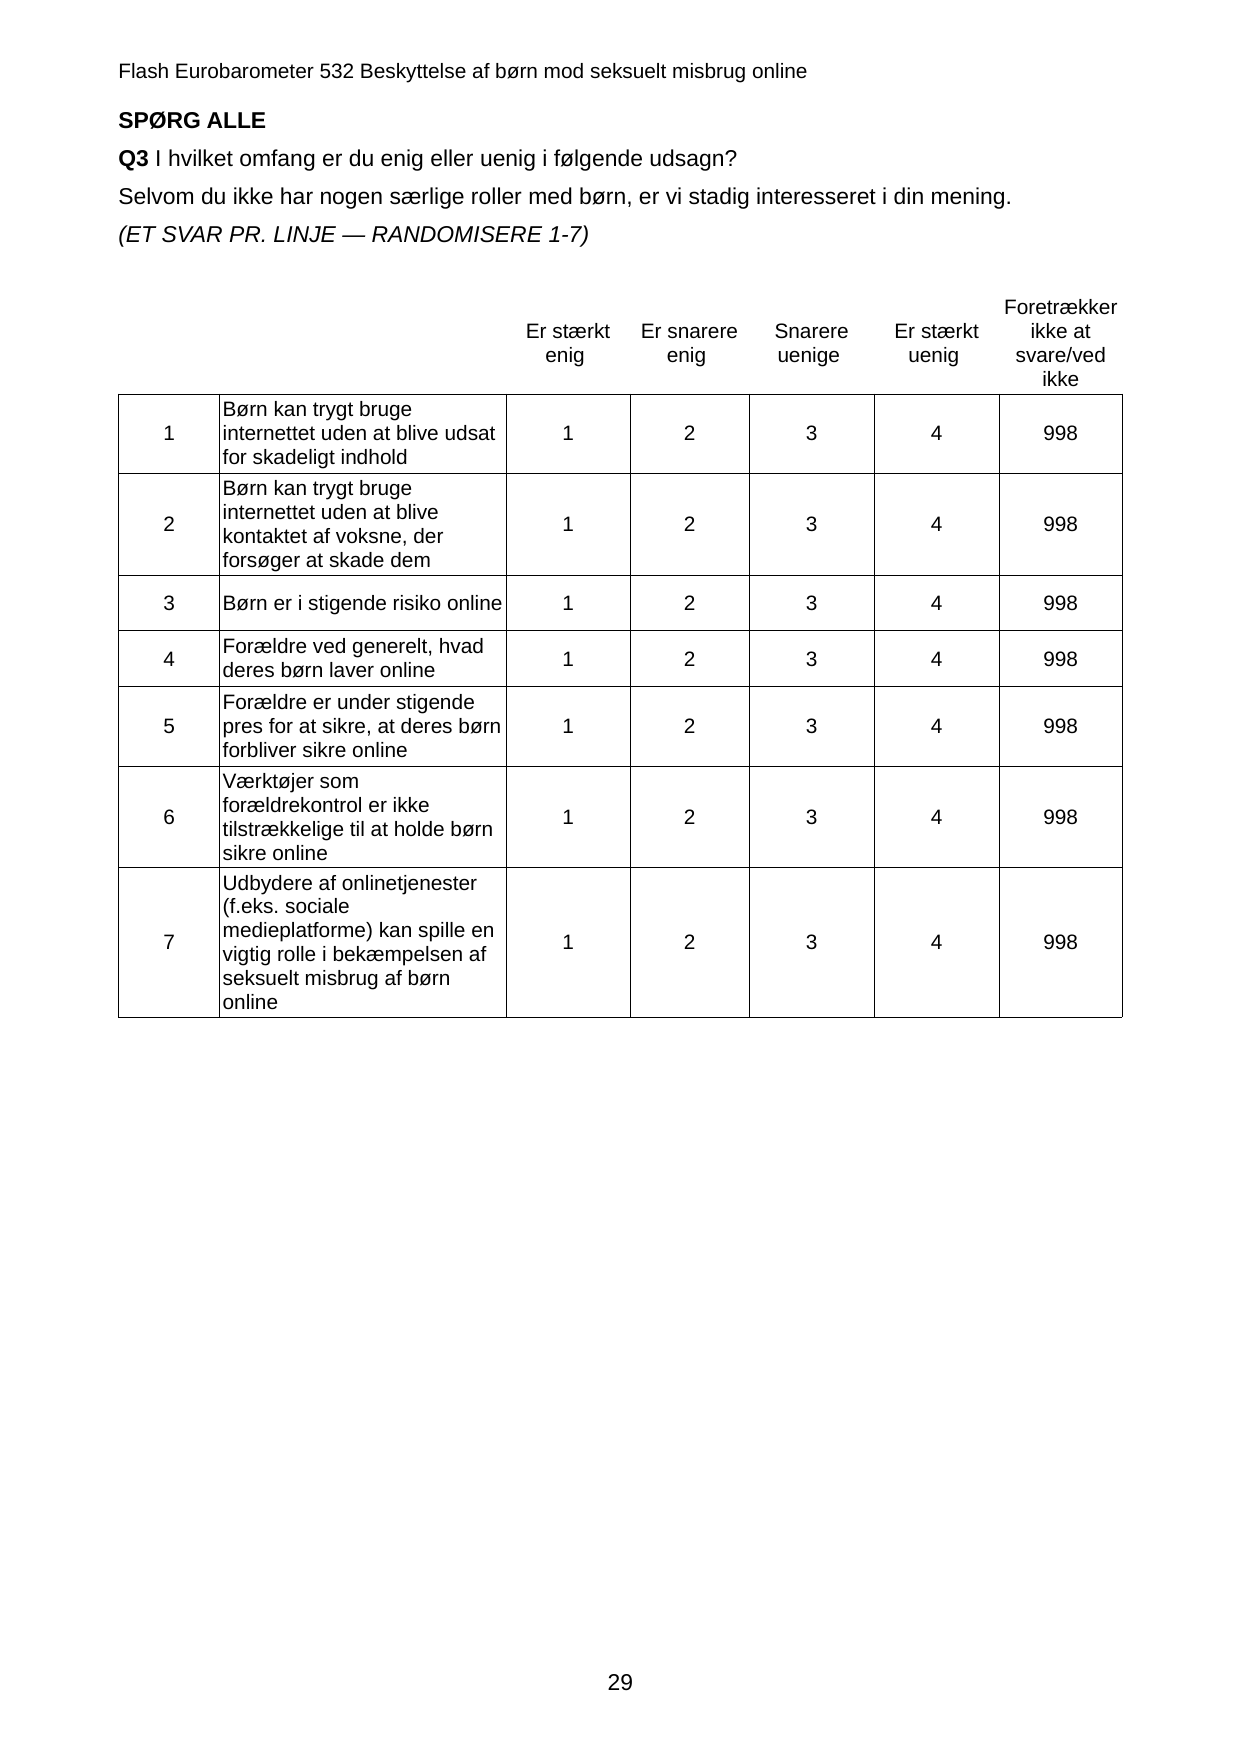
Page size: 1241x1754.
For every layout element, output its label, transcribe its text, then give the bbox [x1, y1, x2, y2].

table_cell 3 [750, 767, 874, 867]
text Selvom du ikke har nogen særlige roller med børn, er vi stadig interesseret i din mening. [118, 183, 1122, 209]
table_cell 3 [750, 474, 874, 574]
table_cell 2 [631, 631, 749, 686]
table_cell 4 [875, 474, 999, 574]
table_header [220, 292, 506, 393]
table_cell Forældre er under stigende pres for at sikre, at deres børn forbliver sikre online [220, 687, 506, 766]
table_cell Forældre ved generelt, hvad deres børn laver online [220, 631, 506, 686]
table_cell 2 [119, 474, 219, 574]
table_cell 1 [507, 631, 630, 686]
table_header Er snarere enig [630, 292, 749, 393]
table_cell 4 [875, 631, 999, 686]
table_cell 998 [1000, 474, 1122, 574]
table_cell 4 [875, 576, 999, 630]
table_cell 4 [119, 631, 219, 686]
table_cell 2 [631, 474, 749, 574]
table_cell 998 [1000, 687, 1122, 766]
table_cell 5 [119, 687, 219, 766]
table_cell 2 [631, 576, 749, 630]
table_cell Børn kan trygt bruge internettet uden at blive kontaktet af voksne, der forsøger at skade dem [220, 474, 506, 574]
table_header Snarere uenige [749, 292, 874, 393]
table_cell 1 [507, 687, 630, 766]
table_cell 3 [750, 631, 874, 686]
table_cell 2 [631, 687, 749, 766]
table_cell Børn kan trygt bruge internettet uden at blive udsat for skadeligt indhold [220, 395, 506, 473]
table_cell 4 [875, 395, 999, 473]
table_cell 3 [119, 576, 219, 630]
table_cell 4 [875, 687, 999, 766]
table_header Foretrækker ikke at svare/ved ikke [999, 292, 1122, 393]
table_cell 1 [507, 474, 630, 574]
table_cell 3 [750, 868, 874, 1017]
table_cell 998 [1000, 395, 1122, 473]
table_cell 1 [507, 767, 630, 867]
table_cell 3 [750, 576, 874, 630]
table_cell 998 [1000, 767, 1122, 867]
table_cell 3 [750, 395, 874, 473]
table_cell 998 [1000, 631, 1122, 686]
table_header Er stærkt uenig [874, 292, 999, 393]
table_cell 4 [875, 767, 999, 867]
text (ET SVAR PR. LINJE — RANDOMISERE 1-7) [118, 221, 1122, 248]
table_cell 6 [119, 767, 219, 867]
table_cell 998 [1000, 576, 1122, 630]
table_cell 1 [507, 576, 630, 630]
table_cell 2 [631, 767, 749, 867]
table_cell 1 [119, 395, 219, 473]
table_cell Udbydere af onlinetjenester (f.eks. sociale medieplatforme) kan spille en vigtig rolle i bekæmpelsen af seksuelt misbrug af børn online [220, 868, 506, 1017]
text SPØRG ALLE [118, 107, 1122, 133]
table_cell 4 [875, 868, 999, 1017]
table_cell Børn er i stigende risiko online [220, 576, 506, 630]
table_cell 2 [631, 395, 749, 473]
text Q3 I hvilket omfang er du enig eller uenig i følgende udsagn? [118, 145, 1122, 171]
table_cell 3 [750, 687, 874, 766]
table_cell 2 [631, 868, 749, 1017]
table_cell 998 [1000, 868, 1122, 1017]
table_cell 1 [507, 868, 630, 1017]
table_cell Værktøjer som forældrekontrol er ikke tilstrækkelige til at holde børn sikre online [220, 767, 506, 867]
table_cell 7 [119, 868, 219, 1017]
table_header Er stærkt enig [506, 292, 630, 393]
table_header [118, 292, 219, 393]
table_cell 1 [507, 395, 630, 473]
